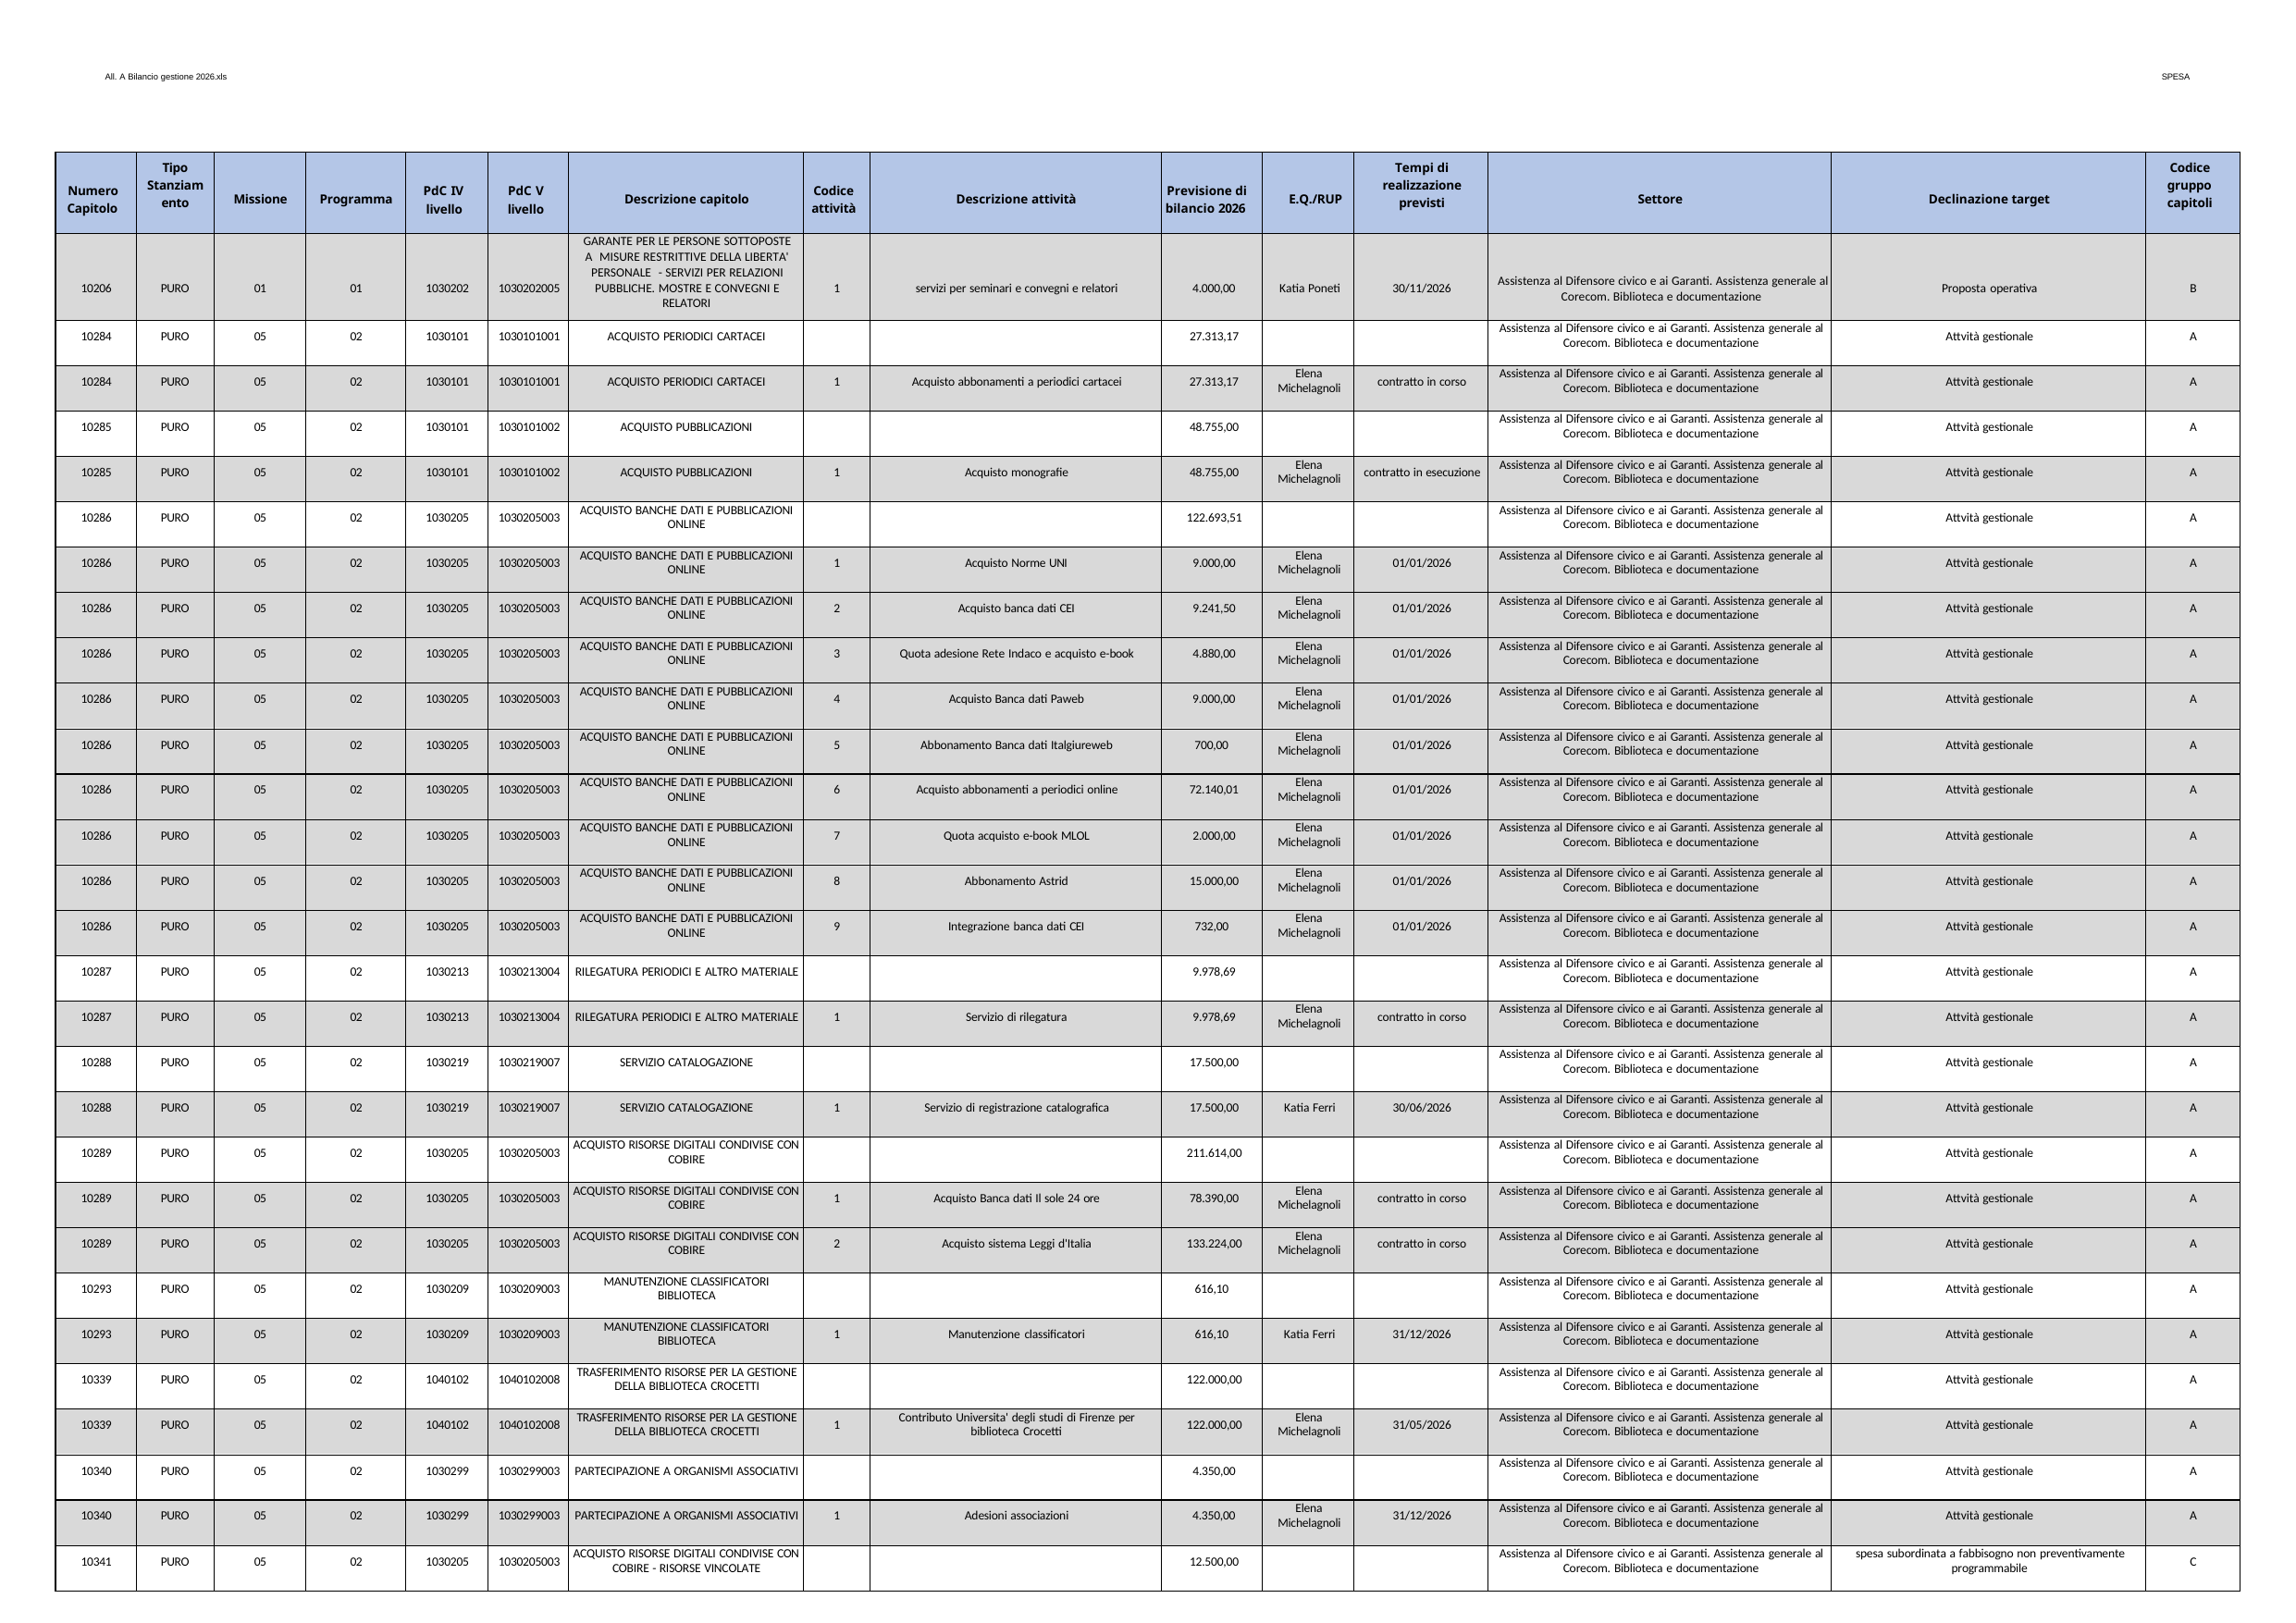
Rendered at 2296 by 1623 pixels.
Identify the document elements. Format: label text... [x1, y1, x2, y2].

table_cell [870, 1546, 1161, 1590]
table_cell ACQUISTO BANCHE DATI E PUBBLICAZIONI ONLINE [569, 502, 803, 547]
table_cell servizi per seminari e convegni e relatori [870, 234, 1161, 320]
table_cell [870, 1137, 1161, 1182]
table_cell 1030219007 [488, 1047, 568, 1091]
table_cell Attvità gestionale [1832, 775, 2145, 819]
table_cell 05 [215, 1409, 305, 1454]
table_cell PURO [137, 820, 214, 864]
table_cell Attvità gestionale [1832, 1319, 2145, 1363]
table_cell [1263, 321, 1353, 365]
table_cell 02 [306, 1002, 405, 1046]
table_cell 122.000,00 [1162, 1364, 1262, 1408]
table_cell PURO [137, 1319, 214, 1363]
table_cell PURO [137, 502, 214, 547]
table_cell Attvità gestionale [1832, 366, 2145, 411]
table_cell 1030101 [406, 321, 488, 365]
table_cell 1040102 [406, 1409, 488, 1454]
table_cell 2.000,00 [1162, 820, 1262, 864]
table_cell 1030219007 [488, 1092, 568, 1137]
table_cell [1354, 1273, 1487, 1318]
table_cell Assistenza al Difensore civico e ai Garanti. Assistenza generale al Corecom. Biblioteca e documentazione [1488, 956, 1831, 1001]
table_cell Assistenza al Difensore civico e ai Garanti. Assistenza generale al Corecom. Biblioteca e documentazione [1488, 593, 1831, 637]
table_cell PURO [137, 1183, 214, 1227]
table_cell 31/12/2026 [1354, 1319, 1487, 1363]
table_cell 1 [804, 1092, 870, 1137]
table_cell 1030205003 [488, 638, 568, 682]
table_cell Attvità gestionale [1832, 1273, 2145, 1318]
table_cell 1030219 [406, 1092, 488, 1137]
table_cell PURO [137, 1047, 214, 1091]
table_cell PURO [137, 638, 214, 682]
table_cell 1030205003 [488, 593, 568, 637]
table_cell Assistenza al Difensore civico e ai Garanti. Assistenza generale al Corecom. Biblioteca e documentazione [1488, 1183, 1831, 1227]
table_cell 616,10 [1162, 1319, 1262, 1363]
table_cell 1030205003 [488, 547, 568, 592]
table_cell 12.500,00 [1162, 1546, 1262, 1590]
table_cell 02 [306, 366, 405, 411]
table_cell [870, 502, 1161, 547]
table_cell Adesioni associazioni [870, 1501, 1161, 1545]
table_cell 1030101 [406, 366, 488, 411]
table_cell 05 [215, 547, 305, 592]
table_cell Assistenza al Difensore civico e ai Garanti. Assistenza generale al Corecom. Biblioteca e documentazione [1488, 1047, 1831, 1091]
table_header Numero Capitolo [56, 153, 136, 233]
table_cell Assistenza al Difensore civico e ai Garanti. Assistenza generale al Corecom. Biblioteca e documentazione [1488, 820, 1831, 864]
table_cell 01 [306, 234, 405, 320]
table_cell 05 [215, 638, 305, 682]
table_cell A [2146, 1047, 2240, 1091]
table_cell 01/01/2026 [1354, 775, 1487, 819]
table_cell 8 [804, 866, 870, 910]
table_cell Attvità gestionale [1832, 1501, 2145, 1545]
table_cell 133.224,00 [1162, 1228, 1262, 1273]
table_cell 9.978,69 [1162, 956, 1262, 1001]
table_cell A [2146, 457, 2240, 501]
table_cell [1354, 412, 1487, 456]
table_cell 02 [306, 1228, 405, 1273]
table_cell Acquisto abbonamenti a periodici online [870, 775, 1161, 819]
table_cell 10293 [56, 1319, 136, 1363]
table_cell PURO [137, 321, 214, 365]
table_cell Elena Michelagnoli [1263, 366, 1353, 411]
table_cell [1263, 956, 1353, 1001]
table_cell 10287 [56, 956, 136, 1001]
table_cell A [2146, 730, 2240, 773]
table_cell 01/01/2026 [1354, 911, 1487, 955]
table_cell 10339 [56, 1364, 136, 1408]
table_cell Elena Michelagnoli [1263, 820, 1353, 864]
table_cell Elena Michelagnoli [1263, 1501, 1353, 1545]
table_cell spesa subordinata a fabbisogno non preventivamente programmabile [1832, 1546, 2145, 1590]
table_cell 1040102008 [488, 1364, 568, 1408]
table_cell 616,10 [1162, 1273, 1262, 1318]
table_cell 10286 [56, 638, 136, 682]
table_cell 1030205 [406, 1228, 488, 1273]
table_cell A [2146, 502, 2240, 547]
table_header Missione [215, 153, 305, 233]
table_cell B [2146, 234, 2240, 320]
table_cell SERVIZIO CATALOGAZIONE [569, 1092, 803, 1137]
table_cell Attvità gestionale [1832, 457, 2145, 501]
table_cell Attvità gestionale [1832, 956, 2145, 1001]
table_cell ACQUISTO BANCHE DATI E PUBBLICAZIONI ONLINE [569, 911, 803, 955]
table_cell 01/01/2026 [1354, 820, 1487, 864]
table_cell Assistenza al Difensore civico e ai Garanti. Assistenza generale al Corecom. Biblioteca e documentazione [1488, 1456, 1831, 1499]
table_cell 10286 [56, 866, 136, 910]
table_header E.Q./RUP [1263, 153, 1353, 233]
table_cell 10206 [56, 234, 136, 320]
table_cell 02 [306, 1273, 405, 1318]
table_header Descrizione capitolo [569, 153, 803, 233]
table_cell ACQUISTO RISORSE DIGITALI CONDIVISE CON COBIRE [569, 1183, 803, 1227]
table_cell 48.755,00 [1162, 457, 1262, 501]
table_cell A [2146, 866, 2240, 910]
table_cell Assistenza al Difensore civico e ai Garanti. Assistenza generale al Corecom. Biblioteca e documentazione [1488, 457, 1831, 501]
table_cell A [2146, 1183, 2240, 1227]
table_cell 05 [215, 1002, 305, 1046]
table_cell 01/01/2026 [1354, 593, 1487, 637]
table_cell 9 [804, 911, 870, 955]
table_cell A [2146, 412, 2240, 456]
table_cell PARTECIPAZIONE A ORGANISMI ASSOCIATIVI [569, 1501, 803, 1545]
table_cell 01/01/2026 [1354, 866, 1487, 910]
table_cell Attvità gestionale [1832, 547, 2145, 592]
table_cell 02 [306, 457, 405, 501]
table_cell A [2146, 1092, 2240, 1137]
table_cell 31/12/2026 [1354, 1501, 1487, 1545]
table_cell 1 [804, 547, 870, 592]
table_cell 1030205 [406, 775, 488, 819]
table_cell Assistenza al Difensore civico e ai Garanti. Assistenza generale al Corecom. Biblioteca e documentazione [1488, 547, 1831, 592]
table_cell 02 [306, 1137, 405, 1182]
table_cell A [2146, 547, 2240, 592]
table_cell 1030299 [406, 1456, 488, 1499]
table_cell 1030213 [406, 1002, 488, 1046]
table_cell 10286 [56, 593, 136, 637]
table_cell 10340 [56, 1456, 136, 1499]
table_cell Assistenza al Difensore civico e ai Garanti. Assistenza generale al Corecom. Biblioteca e documentazione [1488, 1319, 1831, 1363]
table_cell 1030213 [406, 956, 488, 1001]
table_cell 1 [804, 366, 870, 411]
table_cell [804, 321, 870, 365]
table_cell 10287 [56, 1002, 136, 1046]
table_cell 05 [215, 412, 305, 456]
table_cell Quota acquisto e-book MLOL [870, 820, 1161, 864]
table_cell A [2146, 911, 2240, 955]
table_cell ACQUISTO BANCHE DATI E PUBBLICAZIONI ONLINE [569, 730, 803, 773]
table_cell 1030205 [406, 547, 488, 592]
table_cell 1 [804, 1002, 870, 1046]
table_cell Elena Michelagnoli [1263, 730, 1353, 773]
table_cell Elena Michelagnoli [1263, 683, 1353, 728]
table_cell Assistenza al Difensore civico e ai Garanti. Assistenza generale al Corecom. Biblioteca e documentazione [1488, 1501, 1831, 1545]
table_cell 01/01/2026 [1354, 547, 1487, 592]
table_cell Elena Michelagnoli [1263, 775, 1353, 819]
table_cell Assistenza al Difensore civico e ai Garanti. Assistenza generale al Corecom. Biblioteca e documentazione [1488, 730, 1831, 773]
table_cell 1030209003 [488, 1319, 568, 1363]
table_cell 9.000,00 [1162, 683, 1262, 728]
table_cell 15.000,00 [1162, 866, 1262, 910]
table_cell ACQUISTO RISORSE DIGITALI CONDIVISE CON COBIRE [569, 1137, 803, 1182]
table_cell 1 [804, 1319, 870, 1363]
table_cell A [2146, 1456, 2240, 1499]
table_cell [804, 412, 870, 456]
table_cell 211.614,00 [1162, 1137, 1262, 1182]
table_cell A [2146, 775, 2240, 819]
table_cell 02 [306, 321, 405, 365]
table_cell Assistenza al Difensore civico e ai Garanti. Assistenza generale al Corecom. Biblioteca e documentazione [1488, 412, 1831, 456]
table_cell PURO [137, 866, 214, 910]
table_cell Assistenza al Difensore civico e ai Garanti. Assistenza generale al Corecom. Biblioteca e documentazione [1488, 911, 1831, 955]
table_cell Elena Michelagnoli [1263, 638, 1353, 682]
table_cell 30/06/2026 [1354, 1092, 1487, 1137]
table_cell Attvità gestionale [1832, 412, 2145, 456]
table_cell MANUTENZIONE CLASSIFICATORI BIBLIOTECA [569, 1273, 803, 1318]
table_cell 02 [306, 730, 405, 773]
table_cell [870, 1047, 1161, 1091]
table_cell 02 [306, 502, 405, 547]
table_cell 10286 [56, 730, 136, 773]
table_cell contratto in esecuzione [1354, 457, 1487, 501]
table_cell Assistenza al Difensore civico e ai Garanti. Assistenza generale al Corecom. Biblioteca e documentazione [1488, 638, 1831, 682]
table_cell PURO [137, 1409, 214, 1454]
table_cell contratto in corso [1354, 1002, 1487, 1046]
table_cell TRASFERIMENTO RISORSE PER LA GESTIONE DELLA BIBLIOTECA CROCETTI [569, 1409, 803, 1454]
table_cell 1030101002 [488, 457, 568, 501]
table_cell 122.693,51 [1162, 502, 1262, 547]
table_cell Attvità gestionale [1832, 683, 2145, 728]
table_cell ACQUISTO BANCHE DATI E PUBBLICAZIONI ONLINE [569, 683, 803, 728]
table_cell 10340 [56, 1501, 136, 1545]
table_cell Attvità gestionale [1832, 1002, 2145, 1046]
table_cell 78.390,00 [1162, 1183, 1262, 1227]
table_cell 1030205003 [488, 1228, 568, 1273]
table_cell [870, 1456, 1161, 1499]
table_cell Assistenza al Difensore civico e ai Garanti. Assistenza generale al Corecom. Biblioteca e documentazione [1488, 1002, 1831, 1046]
table_cell PURO [137, 683, 214, 728]
table_cell 02 [306, 638, 405, 682]
table_cell Assistenza al Difensore civico e ai Garanti. Assistenza generale al Corecom. Biblioteca e documentazione [1488, 775, 1831, 819]
table_cell PURO [137, 911, 214, 955]
table_cell Contributo Universita' degli studi di Firenze per biblioteca Crocetti [870, 1409, 1161, 1454]
table_cell 02 [306, 1183, 405, 1227]
table_cell [1263, 502, 1353, 547]
table_cell Assistenza al Difensore civico e ai Garanti. Assistenza generale al Corecom. Biblioteca e documentazione [1488, 1546, 1831, 1590]
table_cell 732,00 [1162, 911, 1262, 955]
table_cell Acquisto Norme UNI [870, 547, 1161, 592]
table_cell 17.500,00 [1162, 1047, 1262, 1091]
table_cell Attvità gestionale [1832, 911, 2145, 955]
table_cell 1030205003 [488, 1183, 568, 1227]
table_cell ACQUISTO BANCHE DATI E PUBBLICAZIONI ONLINE [569, 866, 803, 910]
table_cell 31/05/2026 [1354, 1409, 1487, 1454]
table_cell 1030101 [406, 412, 488, 456]
table_cell 1030205003 [488, 911, 568, 955]
table_cell Attvità gestionale [1832, 1409, 2145, 1454]
table_cell contratto in corso [1354, 366, 1487, 411]
table_cell 2 [804, 593, 870, 637]
table_cell 05 [215, 457, 305, 501]
table_cell PURO [137, 1137, 214, 1182]
table_cell 4.880,00 [1162, 638, 1262, 682]
table_cell SERVIZIO CATALOGAZIONE [569, 1047, 803, 1091]
table_cell PURO [137, 234, 214, 320]
table_cell 02 [306, 820, 405, 864]
table_cell 1030101001 [488, 366, 568, 411]
table_cell [804, 1047, 870, 1091]
table_header Previsione di bilancio 2026 [1162, 153, 1262, 233]
table_cell 700,00 [1162, 730, 1262, 773]
table_cell 05 [215, 1228, 305, 1273]
table_cell 1030209 [406, 1319, 488, 1363]
table_cell 1030213004 [488, 1002, 568, 1046]
table_cell 05 [215, 1092, 305, 1137]
table_cell ACQUISTO RISORSE DIGITALI CONDIVISE CON COBIRE [569, 1228, 803, 1273]
table_cell 10341 [56, 1546, 136, 1590]
table_cell A [2146, 1002, 2240, 1046]
table_cell 02 [306, 866, 405, 910]
table_cell GARANTE PER LE PERSONE SOTTOPOSTE A MISURE RESTRITTIVE DELLA LIBERTA' PERSONALE - SERVIZI PER RELAZIONI PUBBLICHE. MOSTRE E CONVEGNI E RELATORI [569, 234, 803, 320]
table_header Codice gruppo capitoli [2146, 153, 2240, 233]
table_cell 05 [215, 1501, 305, 1545]
table_cell 1030205003 [488, 730, 568, 773]
table_cell 1030205 [406, 820, 488, 864]
table_cell A [2146, 1364, 2240, 1408]
table_cell 02 [306, 593, 405, 637]
table_cell 3 [804, 638, 870, 682]
table_cell PURO [137, 730, 214, 773]
table_cell Assistenza al Difensore civico e ai Garanti. Assistenza generale al Corecom. Biblioteca e documentazione [1488, 234, 1831, 320]
table_cell Attvità gestionale [1832, 1137, 2145, 1182]
table_header Descrizione attività [870, 153, 1161, 233]
table_cell 1 [804, 1183, 870, 1227]
table_cell A [2146, 1319, 2240, 1363]
table_cell 05 [215, 775, 305, 819]
table_cell 1030205 [406, 683, 488, 728]
table_cell 05 [215, 1319, 305, 1363]
table_cell 01/01/2026 [1354, 638, 1487, 682]
table_cell 05 [215, 956, 305, 1001]
table_cell 01/01/2026 [1354, 683, 1487, 728]
table_cell 1030219 [406, 1047, 488, 1091]
table_cell Katia Ferri [1263, 1319, 1353, 1363]
table_cell 1030205 [406, 593, 488, 637]
table_cell [1354, 1047, 1487, 1091]
table_cell A [2146, 683, 2240, 728]
table_cell 1030299003 [488, 1501, 568, 1545]
table_cell Katia Poneti [1263, 234, 1353, 320]
table_cell Elena Michelagnoli [1263, 457, 1353, 501]
table_cell [804, 1546, 870, 1590]
table_header PdC V livello [488, 153, 568, 233]
table_cell 10288 [56, 1047, 136, 1091]
table_cell [1263, 1456, 1353, 1499]
table_cell [804, 1137, 870, 1182]
table_cell 30/11/2026 [1354, 234, 1487, 320]
table_cell Acquisto Banca dati Il sole 24 ore [870, 1183, 1161, 1227]
table_cell Attvità gestionale [1832, 1092, 2145, 1137]
table_cell [1263, 1364, 1353, 1408]
table_cell Assistenza al Difensore civico e ai Garanti. Assistenza generale al Corecom. Biblioteca e documentazione [1488, 1273, 1831, 1318]
table_cell ACQUISTO BANCHE DATI E PUBBLICAZIONI ONLINE [569, 638, 803, 682]
table_cell A [2146, 593, 2240, 637]
table_cell 1 [804, 1409, 870, 1454]
table_cell Abbonamento Astrid [870, 866, 1161, 910]
table_cell Acquisto monografie [870, 457, 1161, 501]
table_cell 17.500,00 [1162, 1092, 1262, 1137]
table_cell 05 [215, 1364, 305, 1408]
table_header Declinazione target [1832, 153, 2145, 233]
table_cell [804, 956, 870, 1001]
table_cell 02 [306, 683, 405, 728]
table_cell 1030205 [406, 1183, 488, 1227]
table_cell 1030205003 [488, 1546, 568, 1590]
table_cell 10286 [56, 775, 136, 819]
table_cell Assistenza al Difensore civico e ai Garanti. Assistenza generale al Corecom. Biblioteca e documentazione [1488, 1092, 1831, 1137]
table_cell [804, 502, 870, 547]
table_cell PURO [137, 1273, 214, 1318]
table_cell 4 [804, 683, 870, 728]
table_cell Servizio di rilegatura [870, 1002, 1161, 1046]
table_cell Elena Michelagnoli [1263, 593, 1353, 637]
table_cell A [2146, 1273, 2240, 1318]
table_cell Assistenza al Difensore civico e ai Garanti. Assistenza generale al Corecom. Biblioteca e documentazione [1488, 366, 1831, 411]
table_cell 10285 [56, 457, 136, 501]
table_cell 1030205 [406, 638, 488, 682]
table_cell Elena Michelagnoli [1263, 1409, 1353, 1454]
table_cell 10284 [56, 366, 136, 411]
table_header Tipo Stanziam ento [137, 153, 214, 233]
table_cell 10289 [56, 1228, 136, 1273]
table_cell 9.000,00 [1162, 547, 1262, 592]
table_cell 1030213004 [488, 956, 568, 1001]
table_cell 02 [306, 1501, 405, 1545]
table_cell ACQUISTO PERIODICI CARTACEI [569, 366, 803, 411]
table_cell 1030205003 [488, 683, 568, 728]
table_cell Acquisto sistema Leggi d'Italia [870, 1228, 1161, 1273]
table_cell 05 [215, 1047, 305, 1091]
table_cell 05 [215, 730, 305, 773]
table_cell 02 [306, 1546, 405, 1590]
table_header Settore [1488, 153, 1831, 233]
table_cell [870, 1364, 1161, 1408]
table_cell 1030101002 [488, 412, 568, 456]
table_cell 05 [215, 1546, 305, 1590]
table_cell ACQUISTO BANCHE DATI E PUBBLICAZIONI ONLINE [569, 547, 803, 592]
table_cell 1 [804, 1501, 870, 1545]
table_cell 05 [215, 502, 305, 547]
table_cell A [2146, 1409, 2240, 1454]
table_cell Katia Ferri [1263, 1092, 1353, 1137]
table_cell 4.350,00 [1162, 1501, 1262, 1545]
table_cell 27.313,17 [1162, 366, 1262, 411]
table_cell [1263, 1546, 1353, 1590]
table_cell 02 [306, 1409, 405, 1454]
table_cell 1040102008 [488, 1409, 568, 1454]
table_cell 1030205003 [488, 820, 568, 864]
table_cell ACQUISTO BANCHE DATI E PUBBLICAZIONI ONLINE [569, 593, 803, 637]
table_cell 10288 [56, 1092, 136, 1137]
table_cell Attvità gestionale [1832, 1364, 2145, 1408]
table_cell [804, 1456, 870, 1499]
table_cell Integrazione banca dati CEI [870, 911, 1161, 955]
table_cell [1263, 1047, 1353, 1091]
table_cell Acquisto banca dati CEI [870, 593, 1161, 637]
table_cell 2 [804, 1228, 870, 1273]
table_cell 02 [306, 1319, 405, 1363]
table_cell Manutenzione classificatori [870, 1319, 1161, 1363]
table_cell Quota adesione Rete Indaco e acquisto e-book [870, 638, 1161, 682]
table_cell 1030101 [406, 457, 488, 501]
table_cell 7 [804, 820, 870, 864]
table_cell Elena Michelagnoli [1263, 547, 1353, 592]
table_cell Assistenza al Difensore civico e ai Garanti. Assistenza generale al Corecom. Biblioteca e documentazione [1488, 321, 1831, 365]
table_cell 48.755,00 [1162, 412, 1262, 456]
table_cell [870, 412, 1161, 456]
table_cell Attvità gestionale [1832, 638, 2145, 682]
table_cell Attvità gestionale [1832, 502, 2145, 547]
table_cell 02 [306, 412, 405, 456]
table_cell 02 [306, 956, 405, 1001]
table_cell A [2146, 638, 2240, 682]
table_cell Elena Michelagnoli [1263, 911, 1353, 955]
table_cell [1263, 412, 1353, 456]
table_cell Attvità gestionale [1832, 866, 2145, 910]
table_cell A [2146, 1501, 2240, 1545]
table_cell Attvità gestionale [1832, 593, 2145, 637]
table_cell ACQUISTO PUBBLICAZIONI [569, 412, 803, 456]
table_header Programma [306, 153, 405, 233]
table_cell 1030209003 [488, 1273, 568, 1318]
table_cell Assistenza al Difensore civico e ai Garanti. Assistenza generale al Corecom. Biblioteca e documentazione [1488, 1409, 1831, 1454]
table_cell PURO [137, 1546, 214, 1590]
table_cell Attvità gestionale [1832, 321, 2145, 365]
table_cell 05 [215, 1273, 305, 1318]
table_cell 72.140,01 [1162, 775, 1262, 819]
table_cell PURO [137, 412, 214, 456]
table_cell 1030205 [406, 502, 488, 547]
table_cell [870, 321, 1161, 365]
table_cell Abbonamento Banca dati Italgiureweb [870, 730, 1161, 773]
table_cell 05 [215, 911, 305, 955]
table_cell A [2146, 956, 2240, 1001]
table_cell Attvità gestionale [1832, 1456, 2145, 1499]
table_cell 9.241,50 [1162, 593, 1262, 637]
table_cell 1030205003 [488, 775, 568, 819]
table_cell [804, 1364, 870, 1408]
table_cell contratto in corso [1354, 1183, 1487, 1227]
table_cell 1 [804, 234, 870, 320]
table_cell Elena Michelagnoli [1263, 1228, 1353, 1273]
table_cell ACQUISTO PUBBLICAZIONI [569, 457, 803, 501]
table_cell 10286 [56, 547, 136, 592]
table_cell A [2146, 1137, 2240, 1182]
table_cell 02 [306, 775, 405, 819]
table_cell 02 [306, 1364, 405, 1408]
table_cell [1263, 1273, 1353, 1318]
table_cell [1354, 321, 1487, 365]
table_cell 05 [215, 866, 305, 910]
table_cell 1 [804, 457, 870, 501]
table_cell 1030101001 [488, 321, 568, 365]
table_cell 1030299003 [488, 1456, 568, 1499]
table_cell 10289 [56, 1183, 136, 1227]
table_cell 27.313,17 [1162, 321, 1262, 365]
table_cell PURO [137, 1501, 214, 1545]
table_cell Acquisto abbonamenti a periodici cartacei [870, 366, 1161, 411]
table_cell ACQUISTO BANCHE DATI E PUBBLICAZIONI ONLINE [569, 820, 803, 864]
table_cell 05 [215, 820, 305, 864]
table_cell 05 [215, 1137, 305, 1182]
table_cell 02 [306, 547, 405, 592]
table_cell 1030205003 [488, 1137, 568, 1182]
table_cell 05 [215, 683, 305, 728]
table_cell 10286 [56, 820, 136, 864]
table_cell A [2146, 366, 2240, 411]
table_cell A [2146, 820, 2240, 864]
table_cell PURO [137, 1456, 214, 1499]
table_cell Assistenza al Difensore civico e ai Garanti. Assistenza generale al Corecom. Biblioteca e documentazione [1488, 1228, 1831, 1273]
table_cell Proposta operativa [1832, 234, 2145, 320]
table_cell [870, 1273, 1161, 1318]
table_header PdC IV livello [406, 153, 488, 233]
table_cell 5 [804, 730, 870, 773]
table_cell Assistenza al Difensore civico e ai Garanti. Assistenza generale al Corecom. Biblioteca e documentazione [1488, 866, 1831, 910]
table_cell Attvità gestionale [1832, 730, 2145, 773]
table_cell PURO [137, 956, 214, 1001]
table_cell Elena Michelagnoli [1263, 1002, 1353, 1046]
table_cell 1030205 [406, 866, 488, 910]
table_cell PURO [137, 547, 214, 592]
table_cell 10286 [56, 911, 136, 955]
table_cell 1030299 [406, 1501, 488, 1545]
table_cell 01 [215, 234, 305, 320]
table_cell contratto in corso [1354, 1228, 1487, 1273]
table_cell 10286 [56, 502, 136, 547]
table_header Tempi di realizzazione previsti [1354, 153, 1487, 233]
table_cell Attvità gestionale [1832, 1183, 2145, 1227]
table_cell PURO [137, 775, 214, 819]
table_cell A [2146, 1228, 2240, 1273]
table_cell Attvità gestionale [1832, 820, 2145, 864]
table_cell Assistenza al Difensore civico e ai Garanti. Assistenza generale al Corecom. Biblioteca e documentazione [1488, 502, 1831, 547]
table_cell [1354, 1456, 1487, 1499]
table_cell 10286 [56, 683, 136, 728]
table_cell PURO [137, 1092, 214, 1137]
table_cell Assistenza al Difensore civico e ai Garanti. Assistenza generale al Corecom. Biblioteca e documentazione [1488, 683, 1831, 728]
table_cell 1030209 [406, 1273, 488, 1318]
table_cell Attvità gestionale [1832, 1228, 2145, 1273]
table_cell 1040102 [406, 1364, 488, 1408]
table_cell RILEGATURA PERIODICI E ALTRO MATERIALE [569, 956, 803, 1001]
table_cell PURO [137, 1002, 214, 1046]
table_cell Attvità gestionale [1832, 1047, 2145, 1091]
table_cell 10284 [56, 321, 136, 365]
table_cell Elena Michelagnoli [1263, 866, 1353, 910]
table_cell 10285 [56, 412, 136, 456]
table_cell 1030205 [406, 730, 488, 773]
table_cell 05 [215, 321, 305, 365]
table_cell 1030205003 [488, 866, 568, 910]
table_cell [1354, 1364, 1487, 1408]
table_cell MANUTENZIONE CLASSIFICATORI BIBLIOTECA [569, 1319, 803, 1363]
table_cell 4.000,00 [1162, 234, 1262, 320]
table_cell [1354, 502, 1487, 547]
table_cell RILEGATURA PERIODICI E ALTRO MATERIALE [569, 1002, 803, 1046]
table_cell 1030205 [406, 1137, 488, 1182]
table_cell 02 [306, 1047, 405, 1091]
table_cell 6 [804, 775, 870, 819]
table_cell PURO [137, 1364, 214, 1408]
table_cell 9.978,69 [1162, 1002, 1262, 1046]
table_cell Acquisto Banca dati Paweb [870, 683, 1161, 728]
table_cell PURO [137, 593, 214, 637]
table_cell Servizio di registrazione catalografica [870, 1092, 1161, 1137]
table_cell 1030205 [406, 911, 488, 955]
table_cell [1354, 1546, 1487, 1590]
table_cell 10289 [56, 1137, 136, 1182]
table_cell 1030205 [406, 1546, 488, 1590]
table_cell 02 [306, 911, 405, 955]
table_cell ACQUISTO RISORSE DIGITALI CONDIVISE CON COBIRE - RISORSE VINCOLATE [569, 1546, 803, 1590]
table_cell PARTECIPAZIONE A ORGANISMI ASSOCIATIVI [569, 1456, 803, 1499]
table_cell 05 [215, 1456, 305, 1499]
table_cell [1354, 1137, 1487, 1182]
table_cell PURO [137, 457, 214, 501]
table_cell 122.000,00 [1162, 1409, 1262, 1454]
table_cell C [2146, 1546, 2240, 1590]
table_cell 01/01/2026 [1354, 730, 1487, 773]
table_cell 10293 [56, 1273, 136, 1318]
table_cell TRASFERIMENTO RISORSE PER LA GESTIONE DELLA BIBLIOTECA CROCETTI [569, 1364, 803, 1408]
table_cell 05 [215, 593, 305, 637]
table_cell 02 [306, 1092, 405, 1137]
table_cell 05 [215, 366, 305, 411]
table_cell [870, 956, 1161, 1001]
table_cell 02 [306, 1456, 405, 1499]
table_cell 1030202 [406, 234, 488, 320]
table_cell PURO [137, 1228, 214, 1273]
table_cell PURO [137, 366, 214, 411]
table_cell ACQUISTO PERIODICI CARTACEI [569, 321, 803, 365]
table_cell 1030205003 [488, 502, 568, 547]
table_cell A [2146, 321, 2240, 365]
table_cell Assistenza al Difensore civico e ai Garanti. Assistenza generale al Corecom. Biblioteca e documentazione [1488, 1137, 1831, 1182]
table_cell 1030202005 [488, 234, 568, 320]
table_cell 4.350,00 [1162, 1456, 1262, 1499]
table_cell 10339 [56, 1409, 136, 1454]
table_cell Elena Michelagnoli [1263, 1183, 1353, 1227]
table_cell ACQUISTO BANCHE DATI E PUBBLICAZIONI ONLINE [569, 775, 803, 819]
table_cell [1263, 1137, 1353, 1182]
table_cell [1354, 956, 1487, 1001]
table_header Codice attività [804, 153, 870, 233]
table_cell [804, 1273, 870, 1318]
table_cell Assistenza al Difensore civico e ai Garanti. Assistenza generale al Corecom. Biblioteca e documentazione [1488, 1364, 1831, 1408]
table_cell 05 [215, 1183, 305, 1227]
